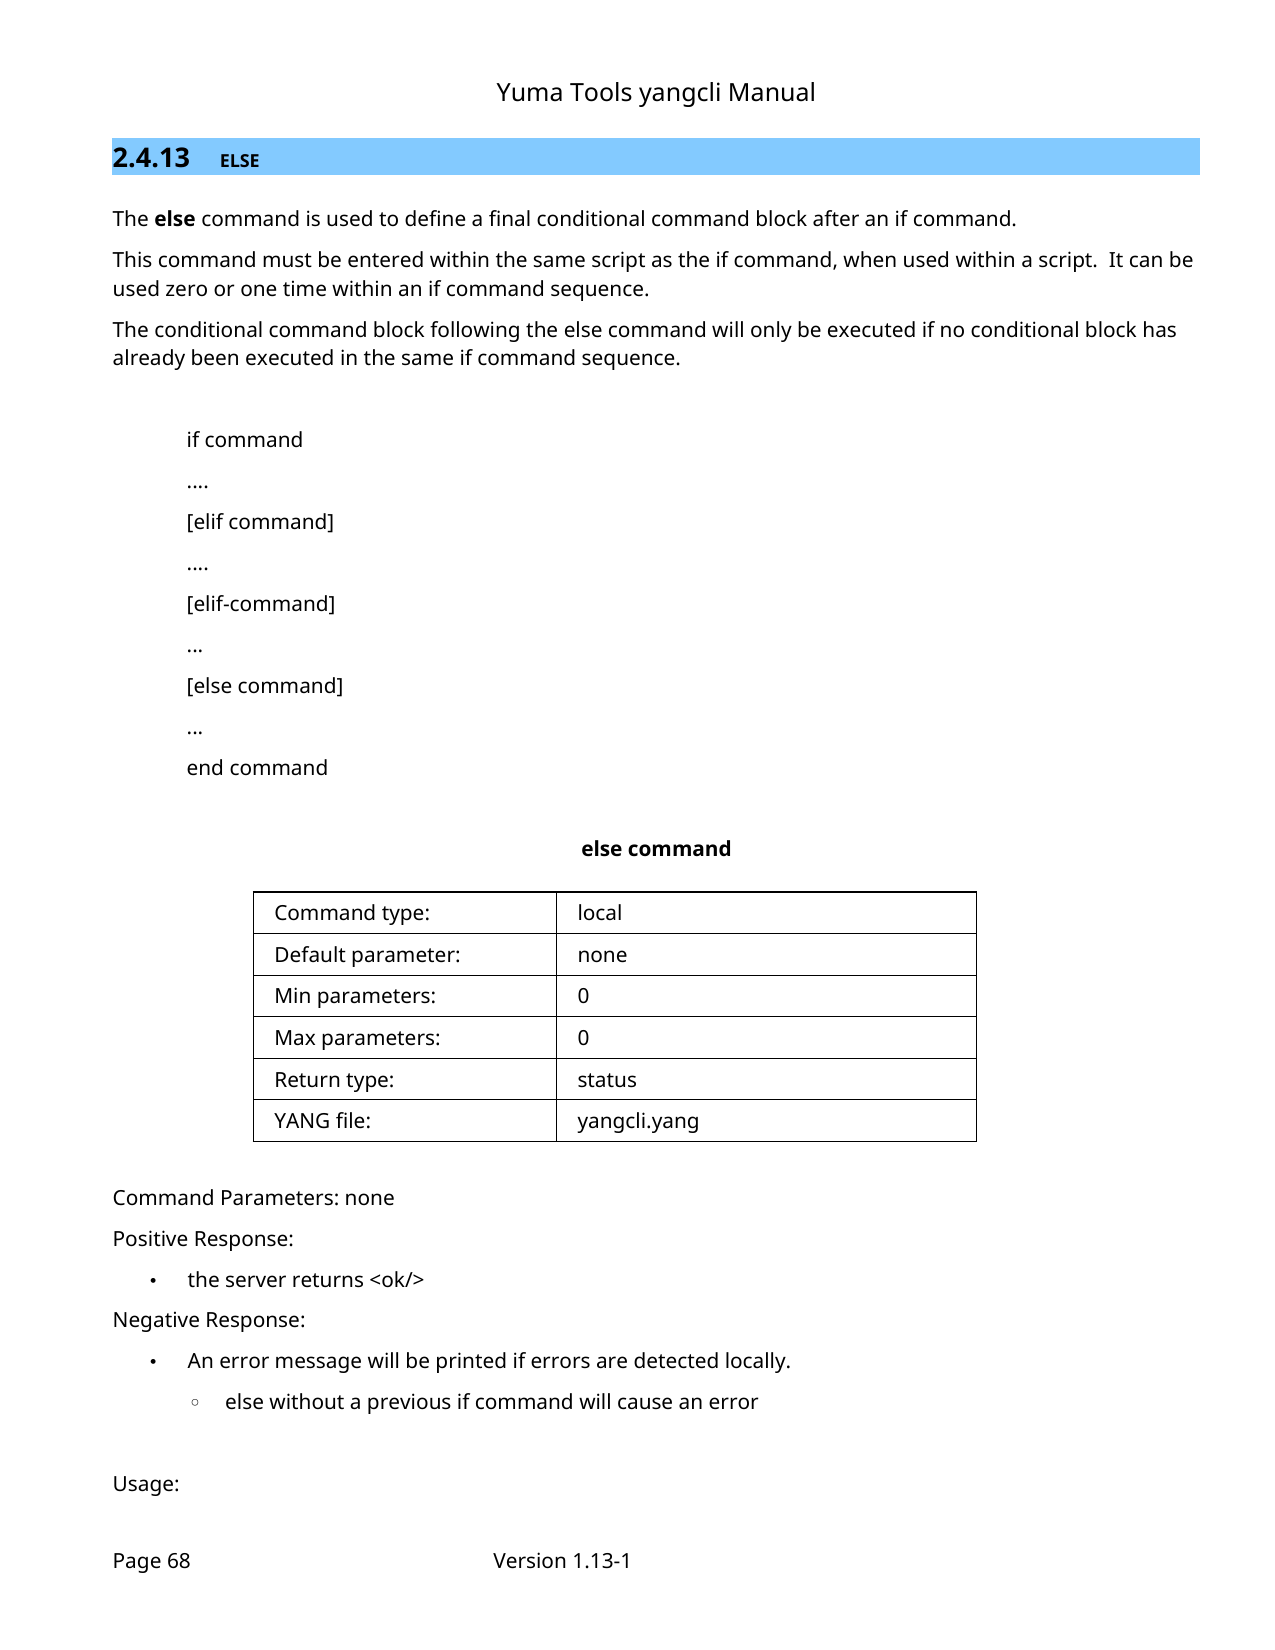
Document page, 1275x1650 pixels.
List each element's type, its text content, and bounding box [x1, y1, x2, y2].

table_cell Default parameter: [254, 934, 556, 974]
table_cell YANG file: [254, 1100, 556, 1141]
text if command [112, 425, 1200, 454]
text The conditional command block following the else command will only be executed if no conditional block has already been executed in the same if command sequence. [112, 315, 1200, 372]
text [elif-command] [112, 589, 1200, 617]
subtitle else command [127, 834, 1185, 863]
list else without a previous if command will cause an error [187, 1387, 1200, 1416]
text .... [112, 466, 1200, 494]
text Positive Response: [112, 1224, 1200, 1252]
table_cell yangcli.yang [557, 1100, 976, 1141]
list An error message will be printed if errors are detected locally. [150, 1347, 1200, 1375]
table_cell 0 [557, 1017, 976, 1058]
list the server returns <ok/> [150, 1265, 1200, 1293]
text Negative Response: [112, 1306, 1200, 1334]
table_header Command type: [254, 893, 556, 933]
table_cell status [557, 1059, 976, 1099]
subtitle else [112, 138, 1200, 175]
text ... [112, 630, 1200, 658]
text ... [112, 712, 1200, 740]
table_cell none [557, 934, 976, 974]
text The else command is used to define a final conditional command block after an if command. [112, 204, 1200, 233]
text [else command] [112, 671, 1200, 699]
table_cell Return type: [254, 1059, 556, 1099]
table_cell 0 [557, 976, 976, 1016]
text Command Parameters: none [112, 1183, 1200, 1211]
text [elif command] [112, 507, 1200, 536]
text end command [112, 753, 1200, 781]
table_cell Min parameters: [254, 976, 556, 1016]
table_cell Max parameters: [254, 1017, 556, 1058]
text Usage: [112, 1469, 1200, 1498]
text This command must be entered within the same script as the if command, when used within a script. It can be used zero or one time within an if command sequence. [112, 246, 1200, 302]
table_header local [557, 893, 976, 933]
text .... [112, 548, 1200, 576]
